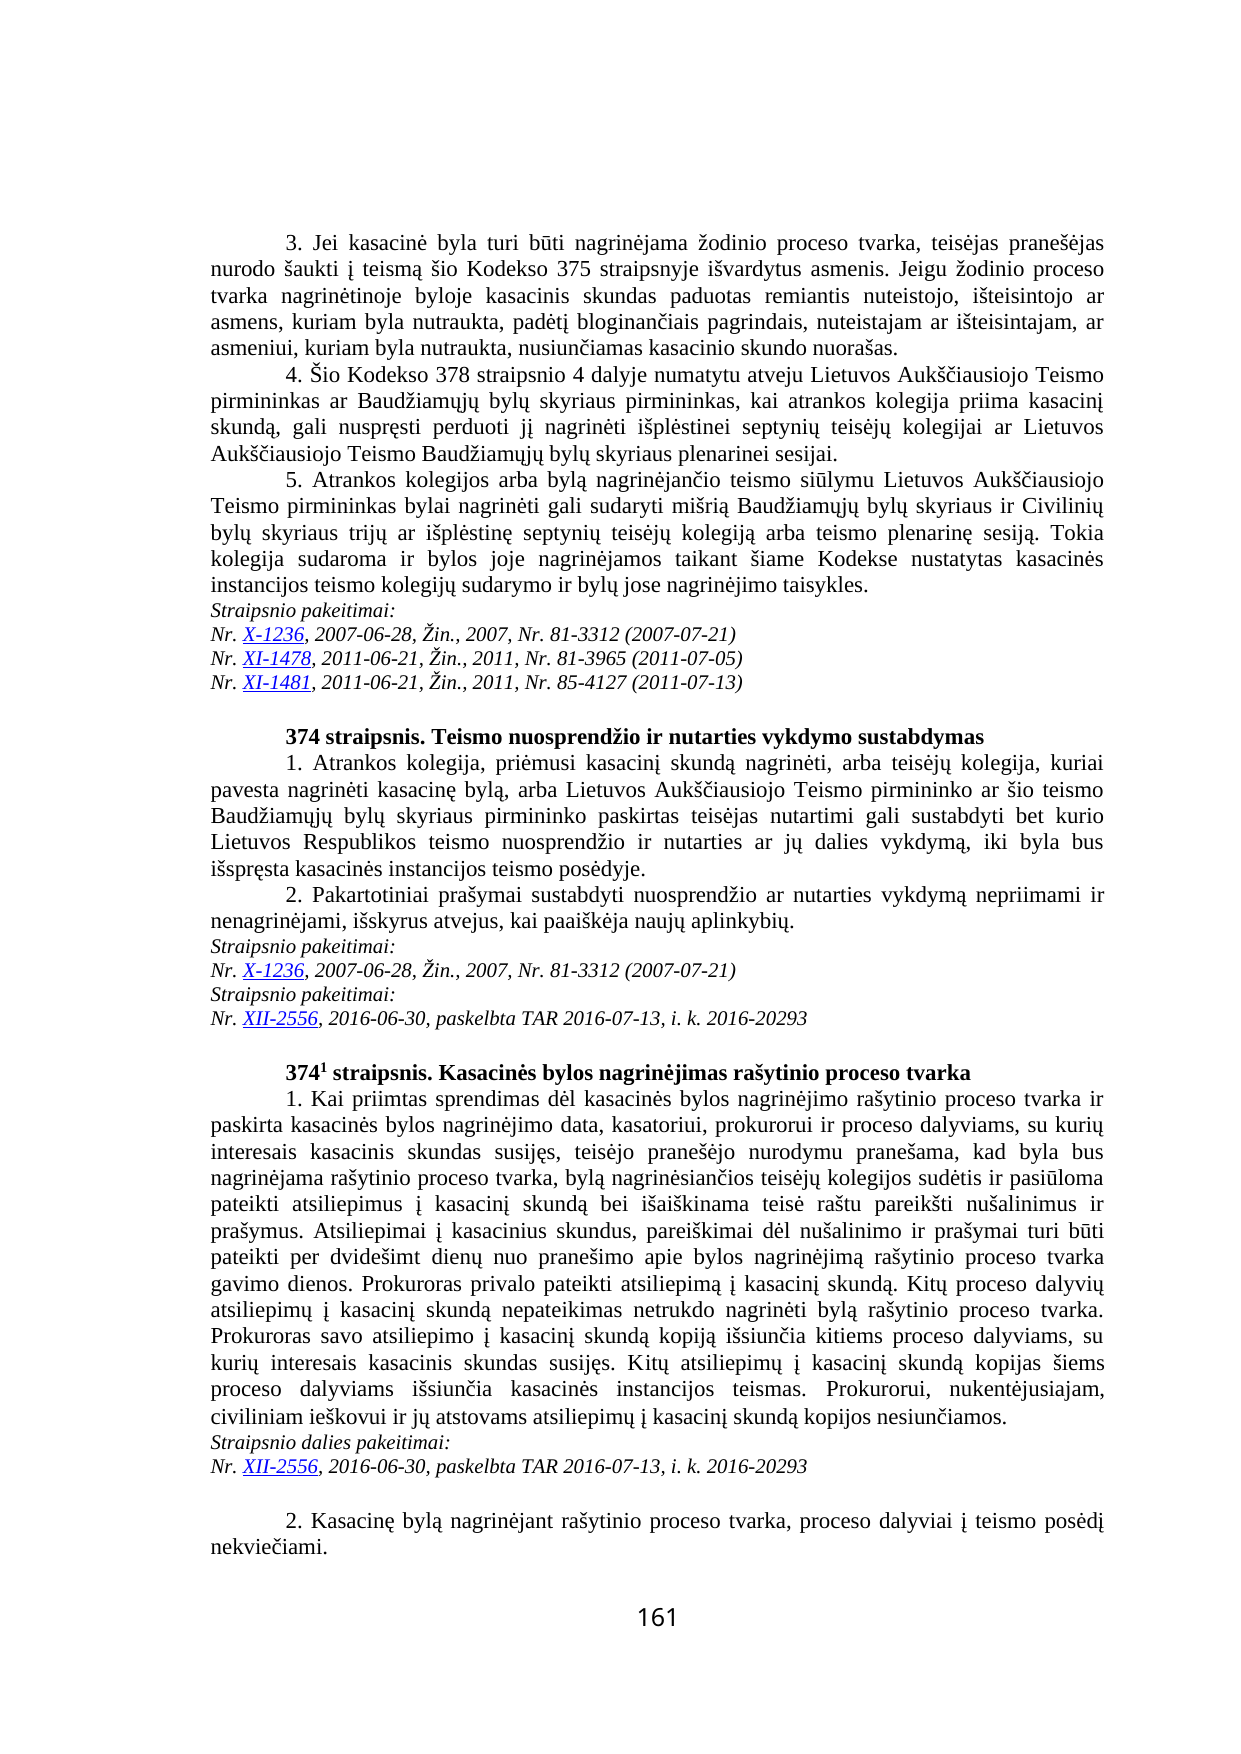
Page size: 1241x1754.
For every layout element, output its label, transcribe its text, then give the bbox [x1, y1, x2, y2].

text 2. Kasacinę bylą nagrinėjant rašytinio proceso tvarka, proceso dalyviai į teismo posėdį nekviečiami. [210, 1507, 1105, 1560]
text Straipsnio dalies pakeitimai: [210, 1430, 1105, 1454]
text 3741 straipsnis. Kasacinės bylos nagrinėjimas rašytinio proceso tvarka [210, 1059, 1105, 1085]
text 3. Jei kasacinė byla turi būti nagrinėjama žodinio proceso tvarka, teisėjas pranešėjas nurodo šaukti į teismą šio Kodekso 375 straipsnyje išvardytus asmenis. Jeigu žodinio proceso tvarka nagrinėtinoje byloje kasacinis skundas paduotas remiantis nuteistojo, išteisintojo ar asmens, kuriam byla nutraukta, padėtį bloginančiais pagrindais, nuteistajam ar išteisintajam, ar asmeniui, kuriam byla nutraukta, nusiunčiamas kasacinio skundo nuorašas. [210, 229, 1105, 361]
text 5. Atrankos kolegijos arba bylą nagrinėjančio teismo siūlymu Lietuvos Aukščiausiojo Teismo pirmininkas bylai nagrinėti gali sudaryti mišrią Baudžiamųjų bylų skyriaus ir Civilinių bylų skyriaus trijų ar išplėstinę septynių teisėjų kolegiją arba teismo plenarinę sesiją. Tokia kolegija sudaroma ir bylos joje nagrinėjamos taikant šiame Kodekse nustatytas kasacinės instancijos teismo kolegijų sudarymo ir bylų jose nagrinėjimo taisykles. [210, 466, 1105, 598]
text Nr. XI-1478, 2011-06-21, Žin., 2011, Nr. 81-3965 (2011-07-05) [210, 646, 1105, 670]
text Nr. XII-2556, 2016-06-30, paskelbta TAR 2016-07-13, i. k. 2016-20293 [210, 1454, 1105, 1478]
text 1. Kai priimtas sprendimas dėl kasacinės bylos nagrinėjimo rašytinio proceso tvarka ir paskirta kasacinės bylos nagrinėjimo data, kasatoriui, prokurorui ir proceso dalyviams, su kurių interesais kasacinis skundas susijęs, teisėjo pranešėjo nurodymu pranešama, kad byla bus nagrinėjama rašytinio proceso tvarka, bylą nagrinėsiančios teisėjų kolegijos sudėtis ir pasiūloma pateikti atsiliepimus į kasacinį skundą bei išaiškinama teisė raštu pareikšti nušalinimus ir prašymus. Atsiliepimai į kasacinius skundus, pareiškimai dėl nušalinimo ir prašymai turi būti pateikti per dvidešimt dienų nuo pranešimo apie bylos nagrinėjimą rašytinio proceso tvarka gavimo dienos. Prokuroras privalo pateikti atsiliepimą į kasacinį skundą. Kitų proceso dalyvių atsiliepimų į kasacinį skundą nepateikimas netrukdo nagrinėti bylą rašytinio proceso tvarka. Prokuroras savo atsiliepimo į kasacinį skundą kopiją išsiunčia kitiems proceso dalyviams, su kurių interesais kasacinis skundas susijęs. Kitų atsiliepimų į kasacinį skundą kopijas šiems proceso dalyviams išsiunčia kasacinės instancijos teismas. Prokurorui, nukentėjusiajam, civiliniam ieškovui ir jų atstovams atsiliepimų į kasacinį skundą kopijos nesiunčiamos. [210, 1085, 1105, 1430]
text Nr. X-1236, 2007-06-28, Žin., 2007, Nr. 81-3312 (2007-07-21) [210, 958, 1105, 982]
text Straipsnio pakeitimai: [210, 934, 1105, 958]
text Straipsnio pakeitimai: [210, 598, 1105, 622]
text Nr. XI-1481, 2011-06-21, Žin., 2011, Nr. 85-4127 (2011-07-13) [210, 670, 1105, 694]
text 4. Šio Kodekso 378 straipsnio 4 dalyje numatytu atveju Lietuvos Aukščiausiojo Teismo pirmininkas ar Baudžiamųjų bylų skyriaus pirmininkas, kai atrankos kolegija priima kasacinį skundą, gali nuspręsti perduoti jį nagrinėti išplėstinei septynių teisėjų kolegijai ar Lietuvos Aukščiausiojo Teismo Baudžiamųjų bylų skyriaus plenarinei sesijai. [210, 361, 1105, 466]
text 1. Atrankos kolegija, priėmusi kasacinį skundą nagrinėti, arba teisėjų kolegija, kuriai pavesta nagrinėti kasacinę bylą, arba Lietuvos Aukščiausiojo Teismo pirmininko ar šio teismo Baudžiamųjų bylų skyriaus pirmininko paskirtas teisėjas nutartimi gali sustabdyti bet kurio Lietuvos Respublikos teismo nuosprendžio ir nutarties ar jų dalies vykdymą, iki byla bus išspręsta kasacinės instancijos teismo posėdyje. [210, 749, 1105, 881]
text Nr. X-1236, 2007-06-28, Žin., 2007, Nr. 81-3312 (2007-07-21) [210, 622, 1105, 646]
text Nr. XII-2556, 2016-06-30, paskelbta TAR 2016-07-13, i. k. 2016-20293 [210, 1006, 1105, 1030]
text 2. Pakartotiniai prašymai sustabdyti nuosprendžio ar nutarties vykdymą nepriimami ir nenagrinėjami, išskyrus atvejus, kai paaiškėja naujų aplinkybių. [210, 881, 1105, 934]
text 374 straipsnis. Teismo nuosprendžio ir nutarties vykdymo sustabdymas [210, 723, 1105, 749]
text Straipsnio pakeitimai: [210, 982, 1105, 1006]
